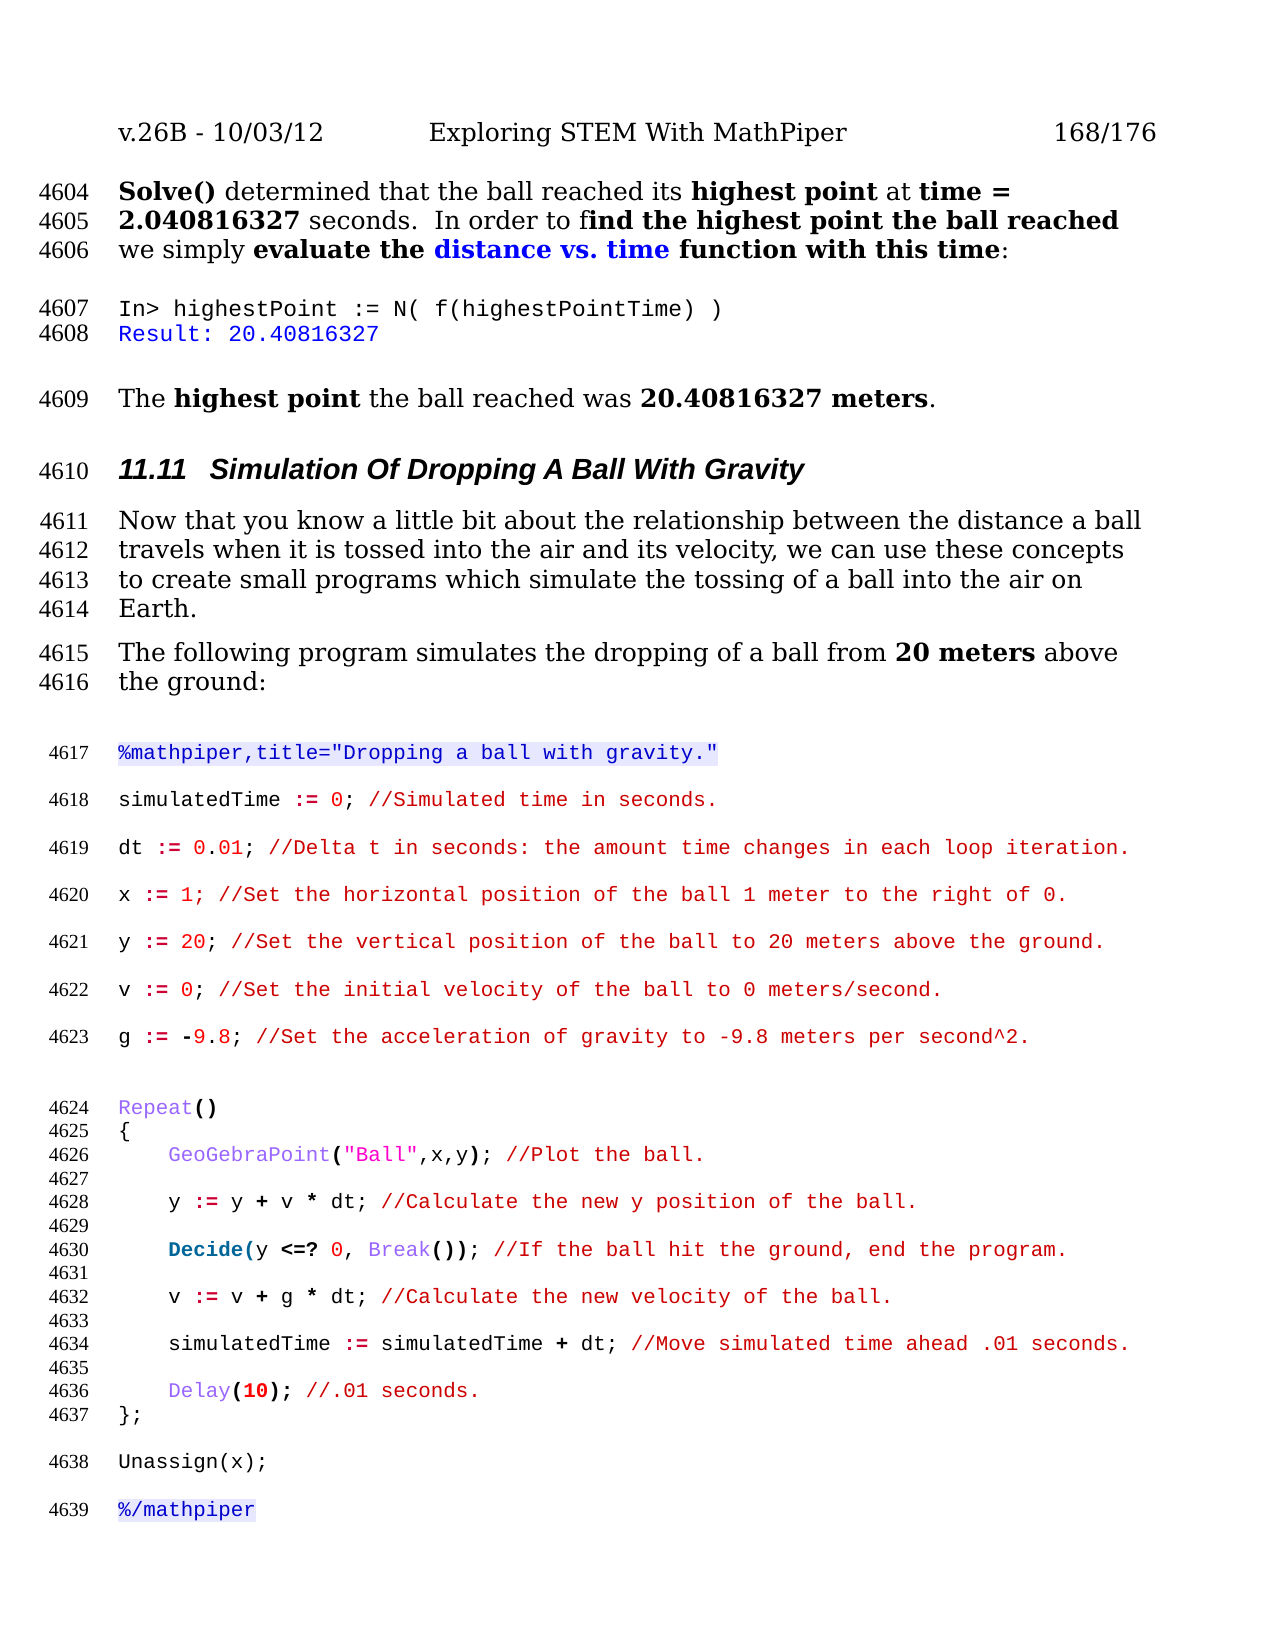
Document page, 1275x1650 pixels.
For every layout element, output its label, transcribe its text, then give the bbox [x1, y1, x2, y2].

text simulatedTime := simulatedTime + dt; //Move simulated time ahead .01 seconds. [118, 1333, 1157, 1357]
text Decide(y <=? 0, Break()); //If the ball hit the ground, end the program. [118, 1239, 1157, 1262]
text v := 0; //Set the initial velocity of the ball to 0 meters/second. [118, 978, 1157, 1002]
text simulatedTime := 0; //Simulated time in seconds. [118, 789, 1157, 813]
subtitle Simulation Of Dropping A Ball With Gravity [118, 452, 1157, 486]
text Repeat() [118, 1097, 1157, 1120]
text The following program simulates the dropping of a ball from 20 meters above the ground: [118, 638, 1157, 697]
text }; [118, 1404, 1157, 1428]
text In> highestPoint := N( f(highestPointTime) ) [118, 297, 1157, 323]
text Delay(10); //.01 seconds. [118, 1381, 1157, 1404]
text g := -9.8; //Set the acceleration of gravity to -9.8 meters per second^2. [118, 1026, 1157, 1049]
text y := 20; //Set the vertical position of the ball to 20 meters above the ground. [118, 931, 1157, 955]
text Result: 20.40816327 [118, 323, 1157, 349]
text x := 1; //Set the horizontal position of the ball 1 meter to the right of 0. [118, 884, 1157, 908]
text { [118, 1120, 1157, 1144]
text v := v + g * dt; //Calculate the new velocity of the ball. [118, 1286, 1157, 1309]
text GeoGebraPoint("Ball",x,y); //Plot the ball. [118, 1144, 1157, 1168]
text Unassign(x); [118, 1451, 1157, 1475]
text The highest point the ball reached was 20.40816327 meters. [118, 384, 1157, 413]
text Now that you know a little bit about the relationship between the distance a ball travels when it is tossed into the air and its velocity, we can use these concepts to create small programs which simulate the tossing of a ball into the air on Earth. [118, 507, 1157, 623]
text dt := 0.01; //Delta t in seconds: the amount time changes in each loop iteration. [118, 837, 1157, 860]
text y := y + v * dt; //Calculate the new y position of the ball. [118, 1191, 1157, 1215]
text %mathpiper,title="Dropping a ball with gravity." [118, 742, 1157, 766]
text %/mathpiper [118, 1499, 1157, 1522]
text Solve() determined that the ball reached its highest point at time = 2.040816327 seconds. In order to find the highest point the ball reached we simply evaluate the distance vs. time function with this time: [118, 177, 1157, 265]
